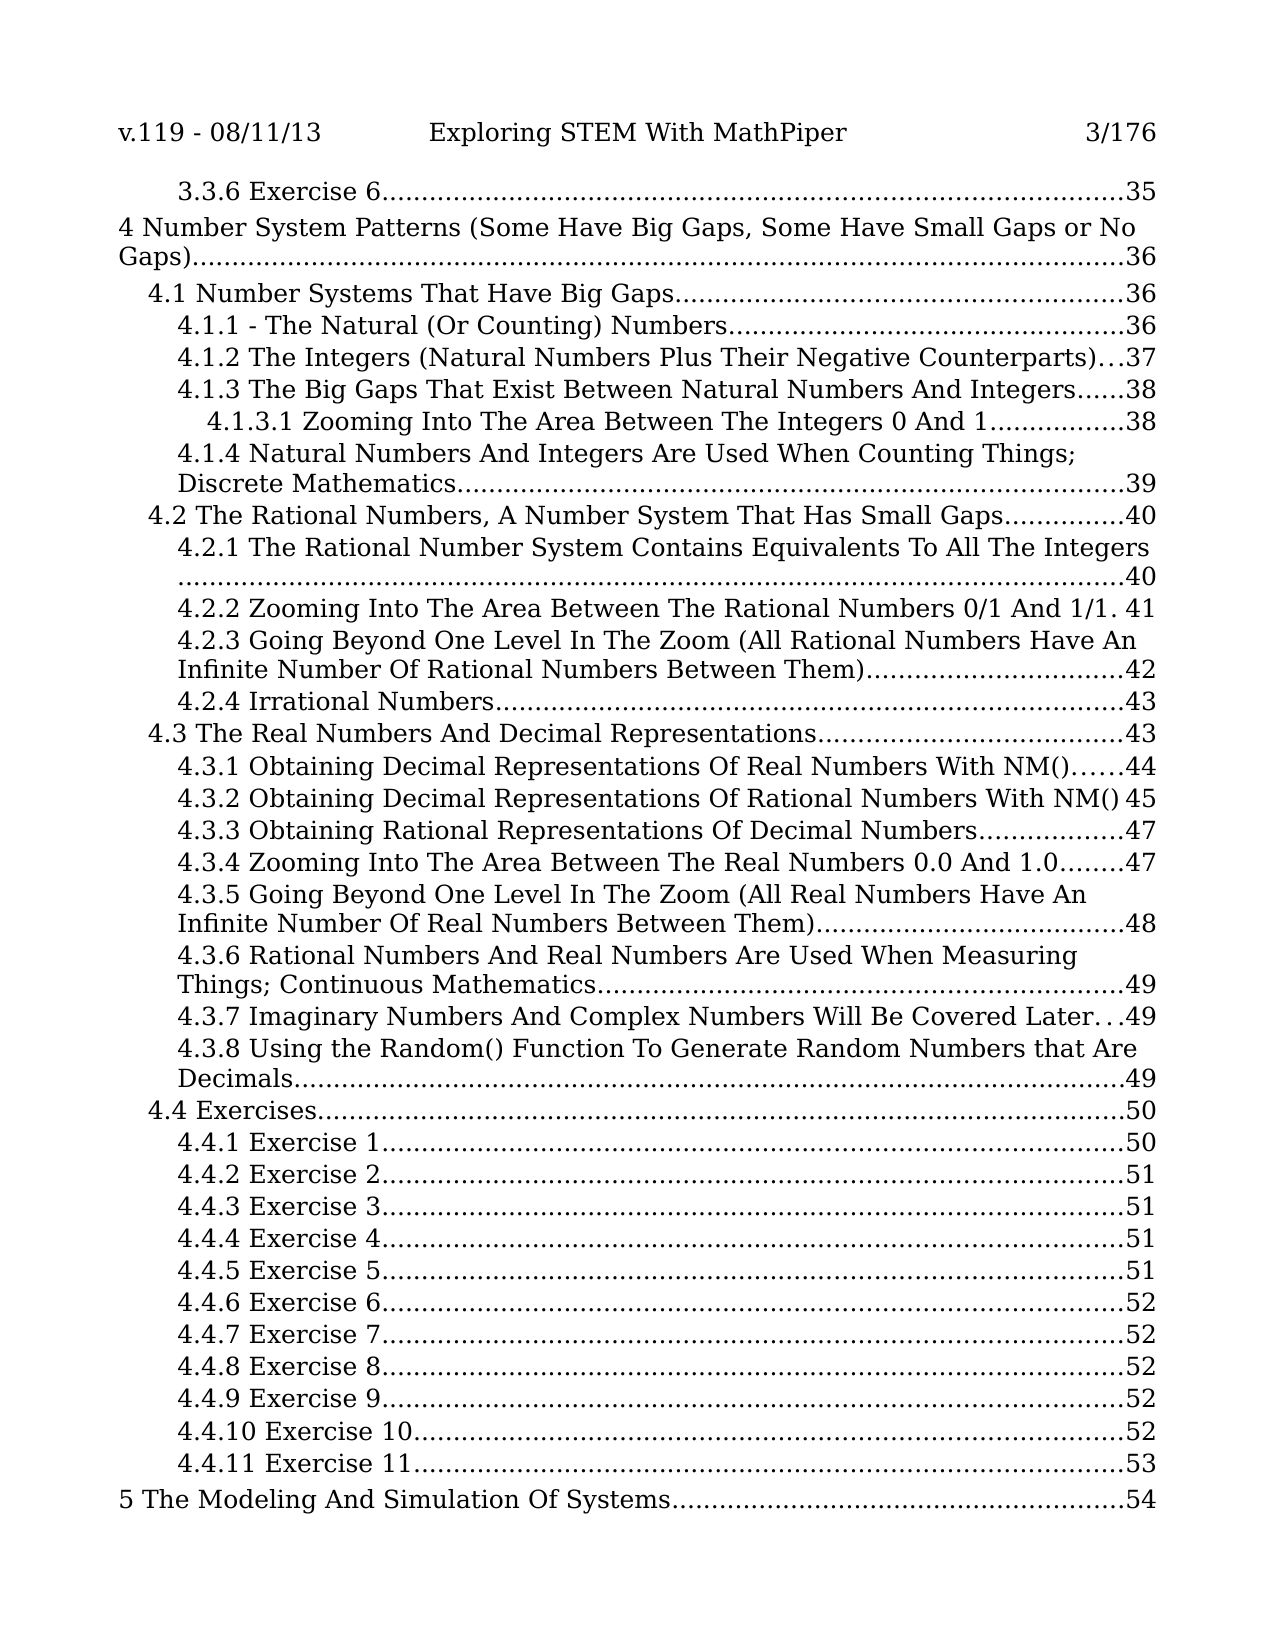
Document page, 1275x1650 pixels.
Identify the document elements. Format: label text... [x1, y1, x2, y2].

text 4.1.3.1 Zooming Into The Area Between The Integers 0 And 1 38 [207, 408, 1157, 437]
text 4.3.5 Going Beyond One Level In The Zoom (All Real Numbers Have An Infinite Number Of Real Numbers Between Them) 48 [177, 880, 1157, 938]
text 4.2.1 The Rational Number System Contains Equivalents To All The Integers 40 [177, 533, 1157, 591]
text 4.3.8 Using the Random() Function To Generate Random Numbers that Are Decimals 49 [177, 1035, 1157, 1093]
text 4.3.1 Obtaining Decimal Representations Of Real Numbers With NM() 44 [177, 752, 1157, 781]
text 4.3 The Real Numbers And Decimal Representations 43 [148, 720, 1157, 749]
text 4.1 Number Systems That Have Big Gaps 36 [148, 279, 1157, 308]
text 4.1.1 - The Natural (Or Counting) Numbers 36 [177, 311, 1157, 341]
text 4.4.10 Exercise 10 52 [177, 1417, 1157, 1446]
text 4.2.2 Zooming Into The Area Between The Rational Numbers 0/1 And 1/1 41 [177, 594, 1157, 623]
text 4.2.4 Irrational Numbers 43 [177, 688, 1157, 717]
text 4.1.2 The Integers (Natural Numbers Plus Their Negative Counterparts) 37 [177, 343, 1157, 373]
text 4.4.5 Exercise 5 51 [177, 1256, 1157, 1286]
text 4.4.6 Exercise 6 52 [177, 1288, 1157, 1318]
text 5 The Modeling And Simulation Of Systems 54 [118, 1486, 1157, 1515]
text 4.3.6 Rational Numbers And Real Numbers Are Used When Measuring Things; Continuous Mathematics 49 [177, 941, 1157, 1000]
text 4.4.2 Exercise 2 51 [177, 1160, 1157, 1189]
text 4.3.4 Zooming Into The Area Between The Real Numbers 0.0 And 1.0 47 [177, 848, 1157, 877]
text 4 Number System Patterns (Some Have Big Gaps, Some Have Small Gaps or No Gaps) 36 [118, 213, 1157, 272]
text 4.1.3 The Big Gaps That Exist Between Natural Numbers And Integers 38 [177, 376, 1157, 405]
text 4.3.3 Obtaining Rational Representations Of Decimal Numbers 47 [177, 816, 1157, 845]
text 4.2 The Rational Numbers, A Number System That Has Small Gaps 40 [148, 501, 1157, 530]
text 4.2.3 Going Beyond One Level In The Zoom (All Rational Numbers Have An Infinite Number Of Rational Numbers Between Them) 42 [177, 626, 1157, 685]
text 4.4.11 Exercise 11 53 [177, 1449, 1157, 1478]
text 4.3.7 Imaginary Numbers And Complex Numbers Will Be Covered Later 49 [177, 1003, 1157, 1032]
text 4.4.7 Exercise 7 52 [177, 1321, 1157, 1350]
text 4.1.4 Natural Numbers And Integers Are Used When Counting Things; Discrete Mathematics 39 [177, 440, 1157, 498]
text 4.4.4 Exercise 4 51 [177, 1224, 1157, 1253]
text 4.4.1 Exercise 1 50 [177, 1128, 1157, 1157]
text 4.4.8 Exercise 8 52 [177, 1353, 1157, 1382]
text 4.4.9 Exercise 9 52 [177, 1385, 1157, 1414]
text 4.4 Exercises 50 [148, 1096, 1157, 1125]
text 4.3.2 Obtaining Decimal Representations Of Rational Numbers With NM() 45 [177, 784, 1157, 813]
text 3.3.6 Exercise 6 35 [177, 177, 1157, 206]
text 4.4.3 Exercise 3 51 [177, 1192, 1157, 1221]
